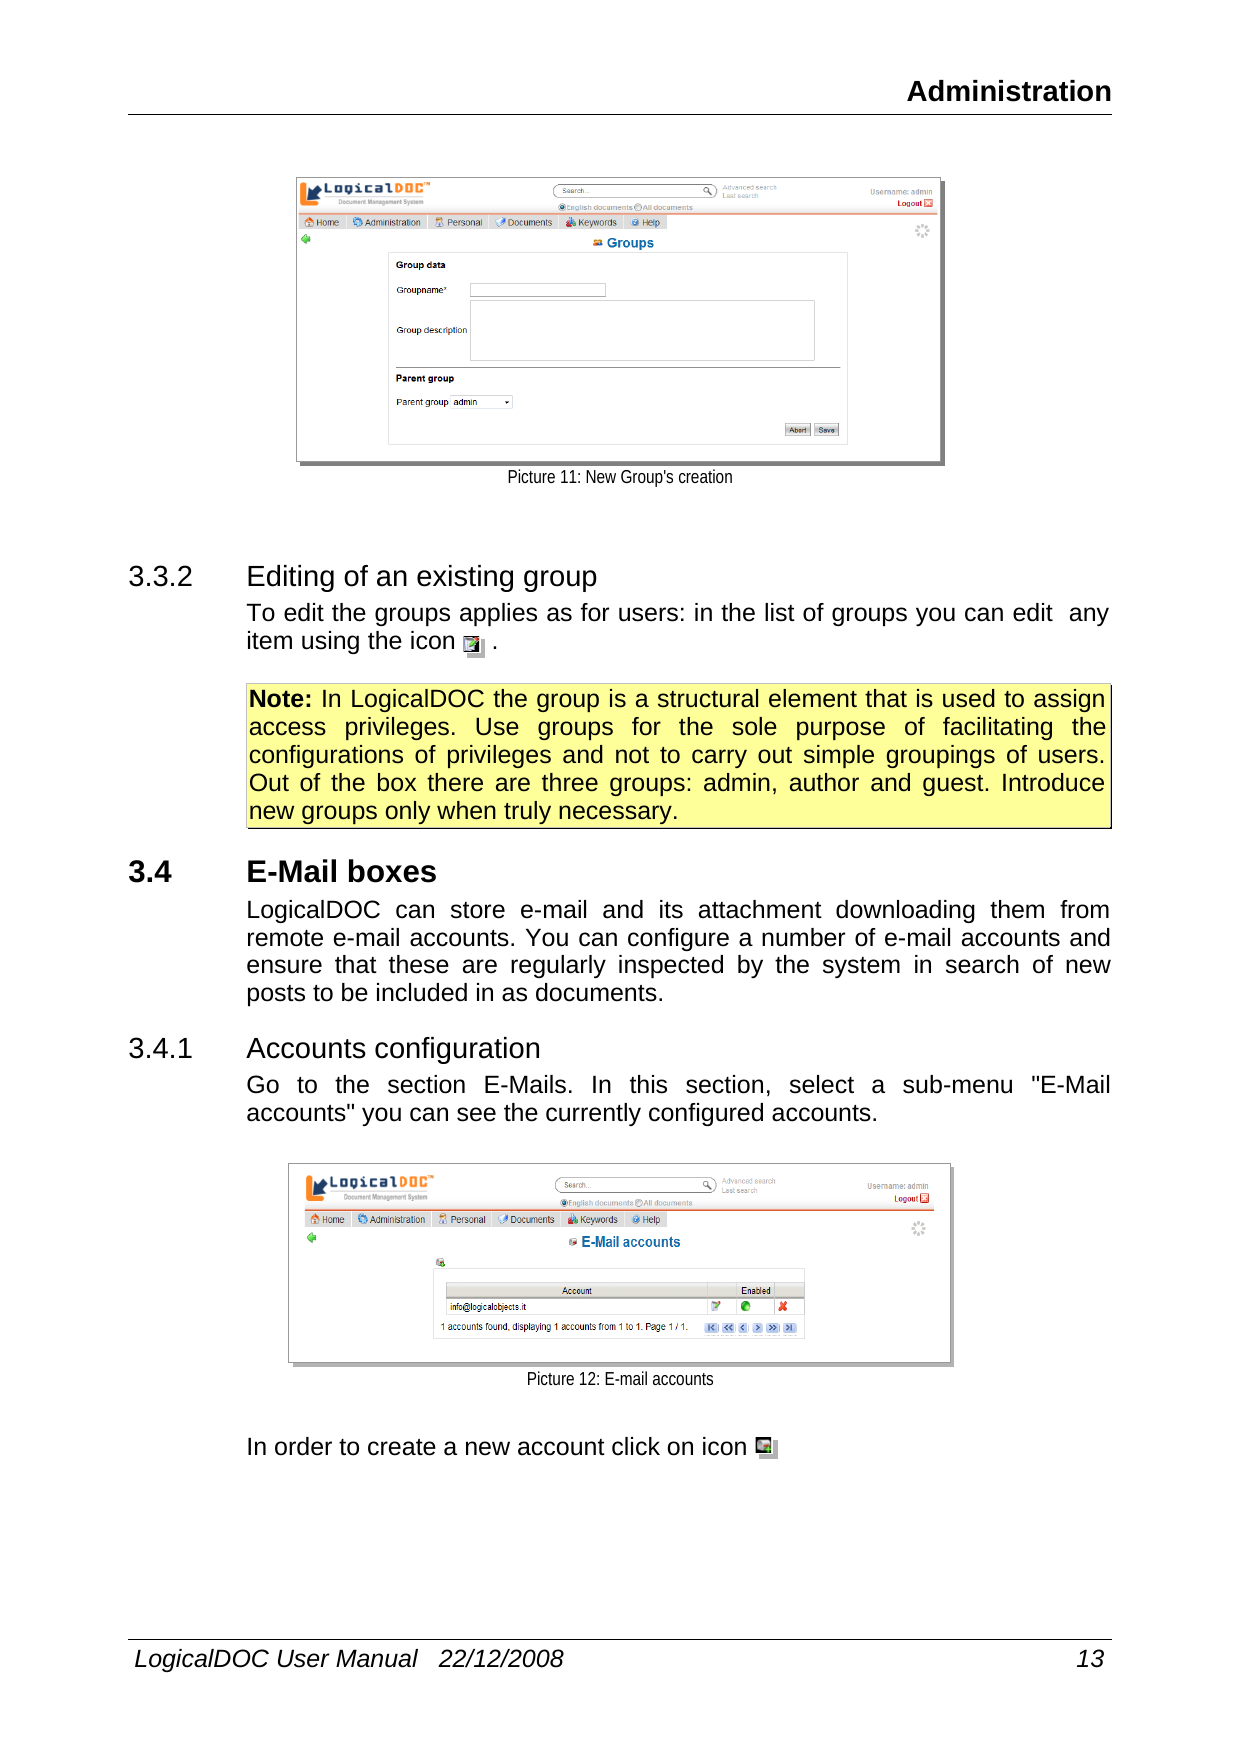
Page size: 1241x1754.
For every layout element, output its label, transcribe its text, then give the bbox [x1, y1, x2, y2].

subtitle Editing of an existing group [128, 560, 1112, 593]
text Note: In LogicalDOC the group is a structural element that is used to assign access privileges. Use groups for the sole purpose of facilitating the configurations of privileges and not to carry out simple groupings of users. Out of the box there are three groups: admin, author and guest. Introduce new groups only when truly necessary. [247, 684, 1110, 827]
text Go to the section E-Mails. In this section, select a sub-menu "E-Mail accounts" you can see the currently configured accounts. [246, 1071, 1112, 1127]
text To edit the groups applies as for users: in the list of groups you can edit any item using the icon . [246, 599, 1112, 655]
text Picture 12: E-mail accounts [288, 1363, 952, 1389]
picture [463, 636, 480, 652]
subtitle E-Mail boxes [128, 854, 1112, 889]
picture [304, 1171, 934, 1353]
subtitle Accounts configuration [128, 1032, 1112, 1065]
picture [298, 179, 938, 459]
text LogicalDOC can store e-mail and its attachment downloading them from remote e-mail accounts. You can configure a number of e-mail accounts and ensure that these are regularly inspected by the system in search of new posts to be included in as documents. [246, 895, 1112, 1007]
text In order to create a new account click on icon [246, 1433, 1112, 1461]
picture [755, 1437, 772, 1453]
text Picture 11: New Group's creation [295, 459, 945, 487]
